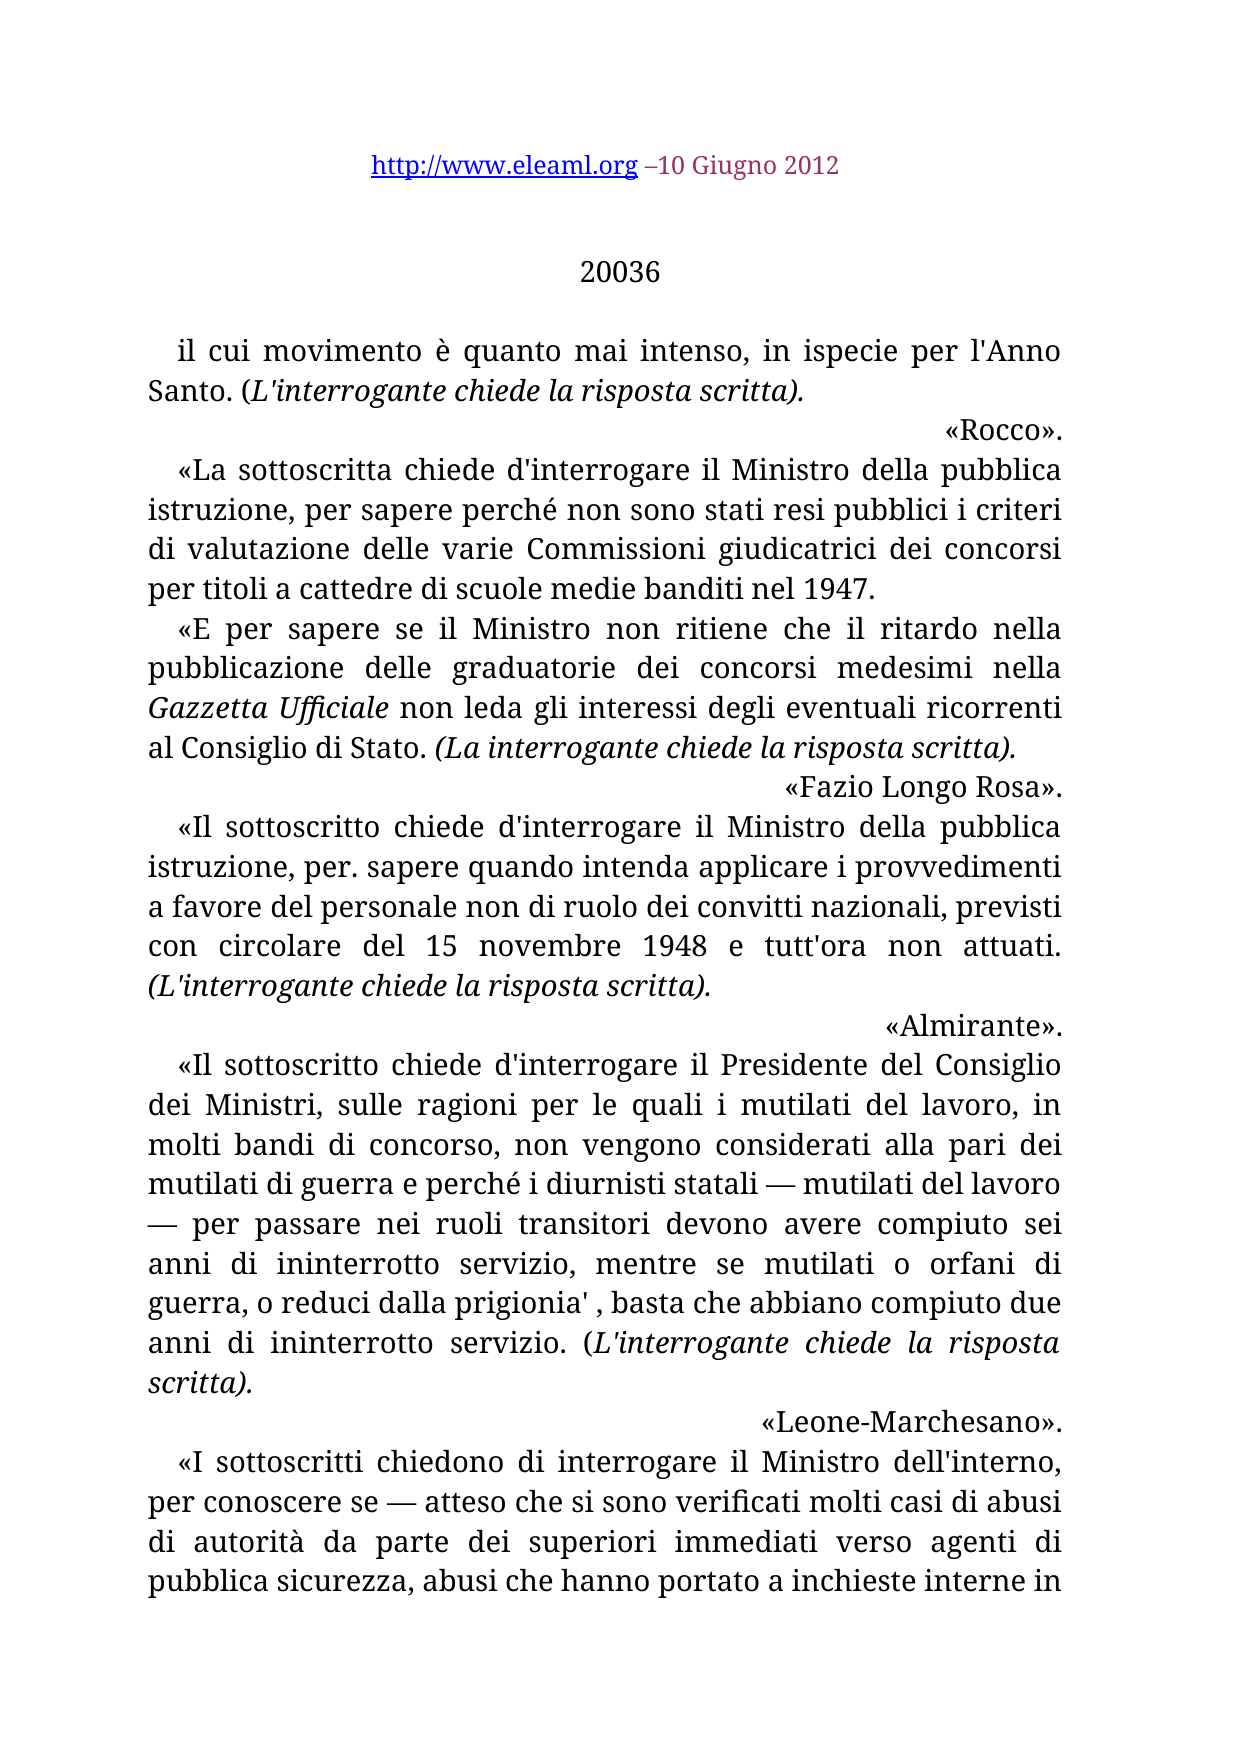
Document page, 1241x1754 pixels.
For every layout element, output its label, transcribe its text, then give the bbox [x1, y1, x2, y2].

text «I sottoscritti chiedono di interrogare il Ministro dell'interno, per conoscere se — atteso che si sono verificati molti casi di abusi di autorità da parte dei superiori immediati verso agenti di pubblica sicurezza, abusi che hanno portato a inchieste interne in [148, 1441, 1063, 1600]
text «La sottoscritta chiede d'interrogare il Ministro della pubblica istruzione, per sapere perché non sono stati resi pubblici i criteri di valutazione delle varie Commissioni giudicatrici dei concorsi per titoli a cattedre di scuole medie banditi nel 1947. [148, 449, 1063, 608]
text «E per sapere se il Ministro non ritiene che il ritardo nella pubblicazione delle graduatorie dei concorsi medesimi nella Gazzetta Ufficiale non leda gli interessi degli eventuali ricorrenti al Consiglio di Stato. (La interrogante chiede la risposta scritta). [148, 608, 1063, 767]
text 20036 [148, 251, 1063, 291]
text «Leone-Marchesano». [148, 1402, 1063, 1441]
text «Il sottoscritto chiede d'interrogare il Presidente del Consiglio dei Ministri, sulle ragioni per le quali i mutilati del lavoro, in molti bandi di concorso, non vengono considerati alla pari dei mutilati di guerra e perché i diurnisti statali — mutilati del lavoro — per passare nei ruoli transitori devono avere compiuto sei anni di ininterrotto servizio, mentre se mutilati o orfani di guerra, o reduci dalla prigionia' , basta che abbiano compiuto due anni di ininterrotto servizio. (L'interrogante chiede la risposta scritta). [148, 1044, 1063, 1402]
text «Rocco». [148, 409, 1063, 449]
text «Fazio Longo Rosa». [148, 767, 1063, 806]
text «Almirante». [148, 1005, 1063, 1044]
text il cui movimento è quanto mai intenso, in ispecie per l'Anno Santo. (L'interrogante chiede la risposta scritta). [148, 330, 1063, 409]
text «Il sottoscritto chiede d'interrogare il Ministro della pubblica istruzione, per. sapere quando intenda applicare i provvedimenti a favore del personale non di ruolo dei convitti nazionali, previsti con circolare del 15 novembre 1948 e tutt'ora non attuati. (L'interrogante chiede la risposta scritta). [148, 806, 1063, 1005]
